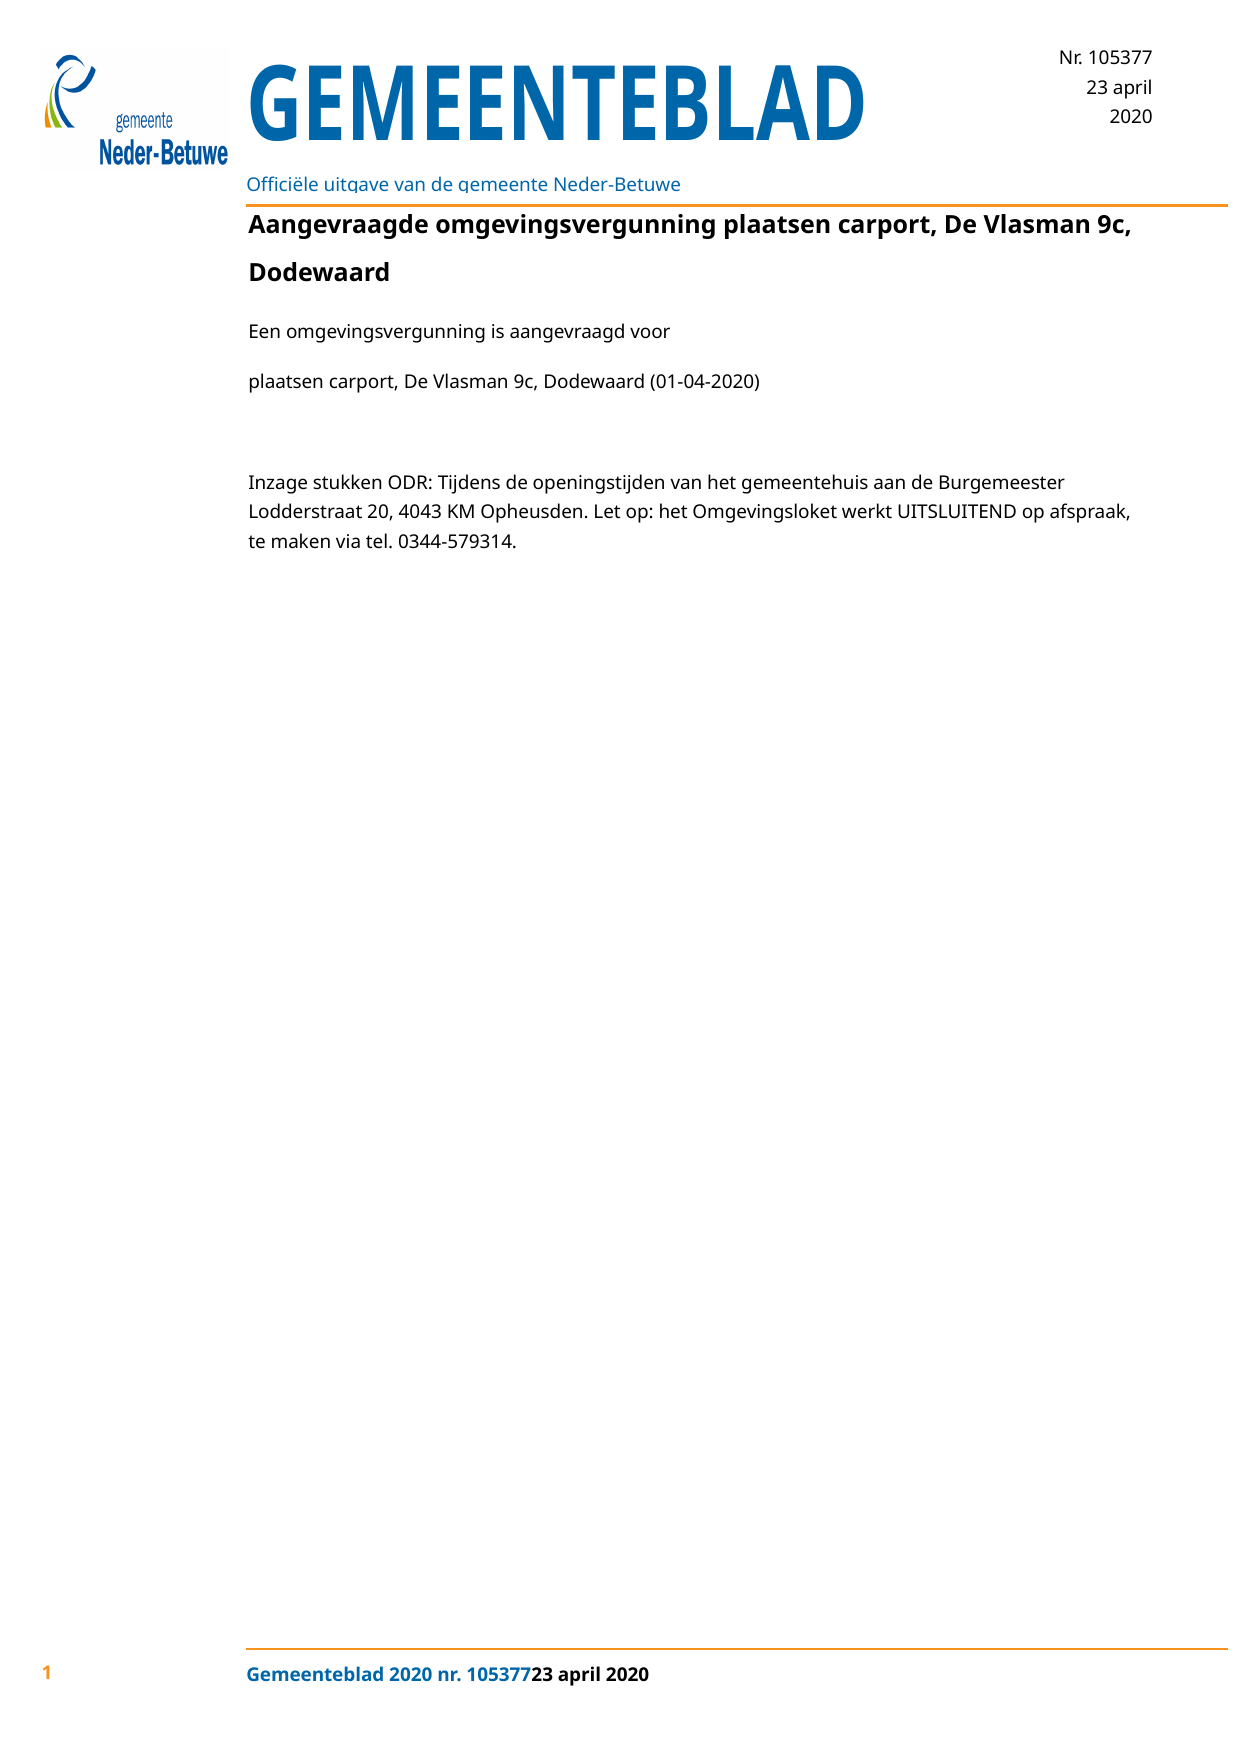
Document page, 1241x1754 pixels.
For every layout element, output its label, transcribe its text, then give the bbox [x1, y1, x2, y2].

picture [41, 47, 231, 172]
text Inzage stukken ODR: Tijdens de openingstijden van het gemeentehuis aan de Burgemeester Lodderstraat 20, 4043 KM Opheusden. Let op: het Omgevingsloket werkt UITSLUITEND op afspraak, te maken via tel. 0344-579314. [248, 469, 1152, 554]
text plaatsen carport, De Vlasman 9c, Dodewaard (01-04-2020) [248, 368, 1152, 394]
text Een omgevingsvergunning is aangevraagd voor [248, 318, 1152, 344]
text Aangevraagde omgevingsvergunning plaatsen carport, De Vlasman 9c, Dodewaard [248, 207, 1152, 288]
